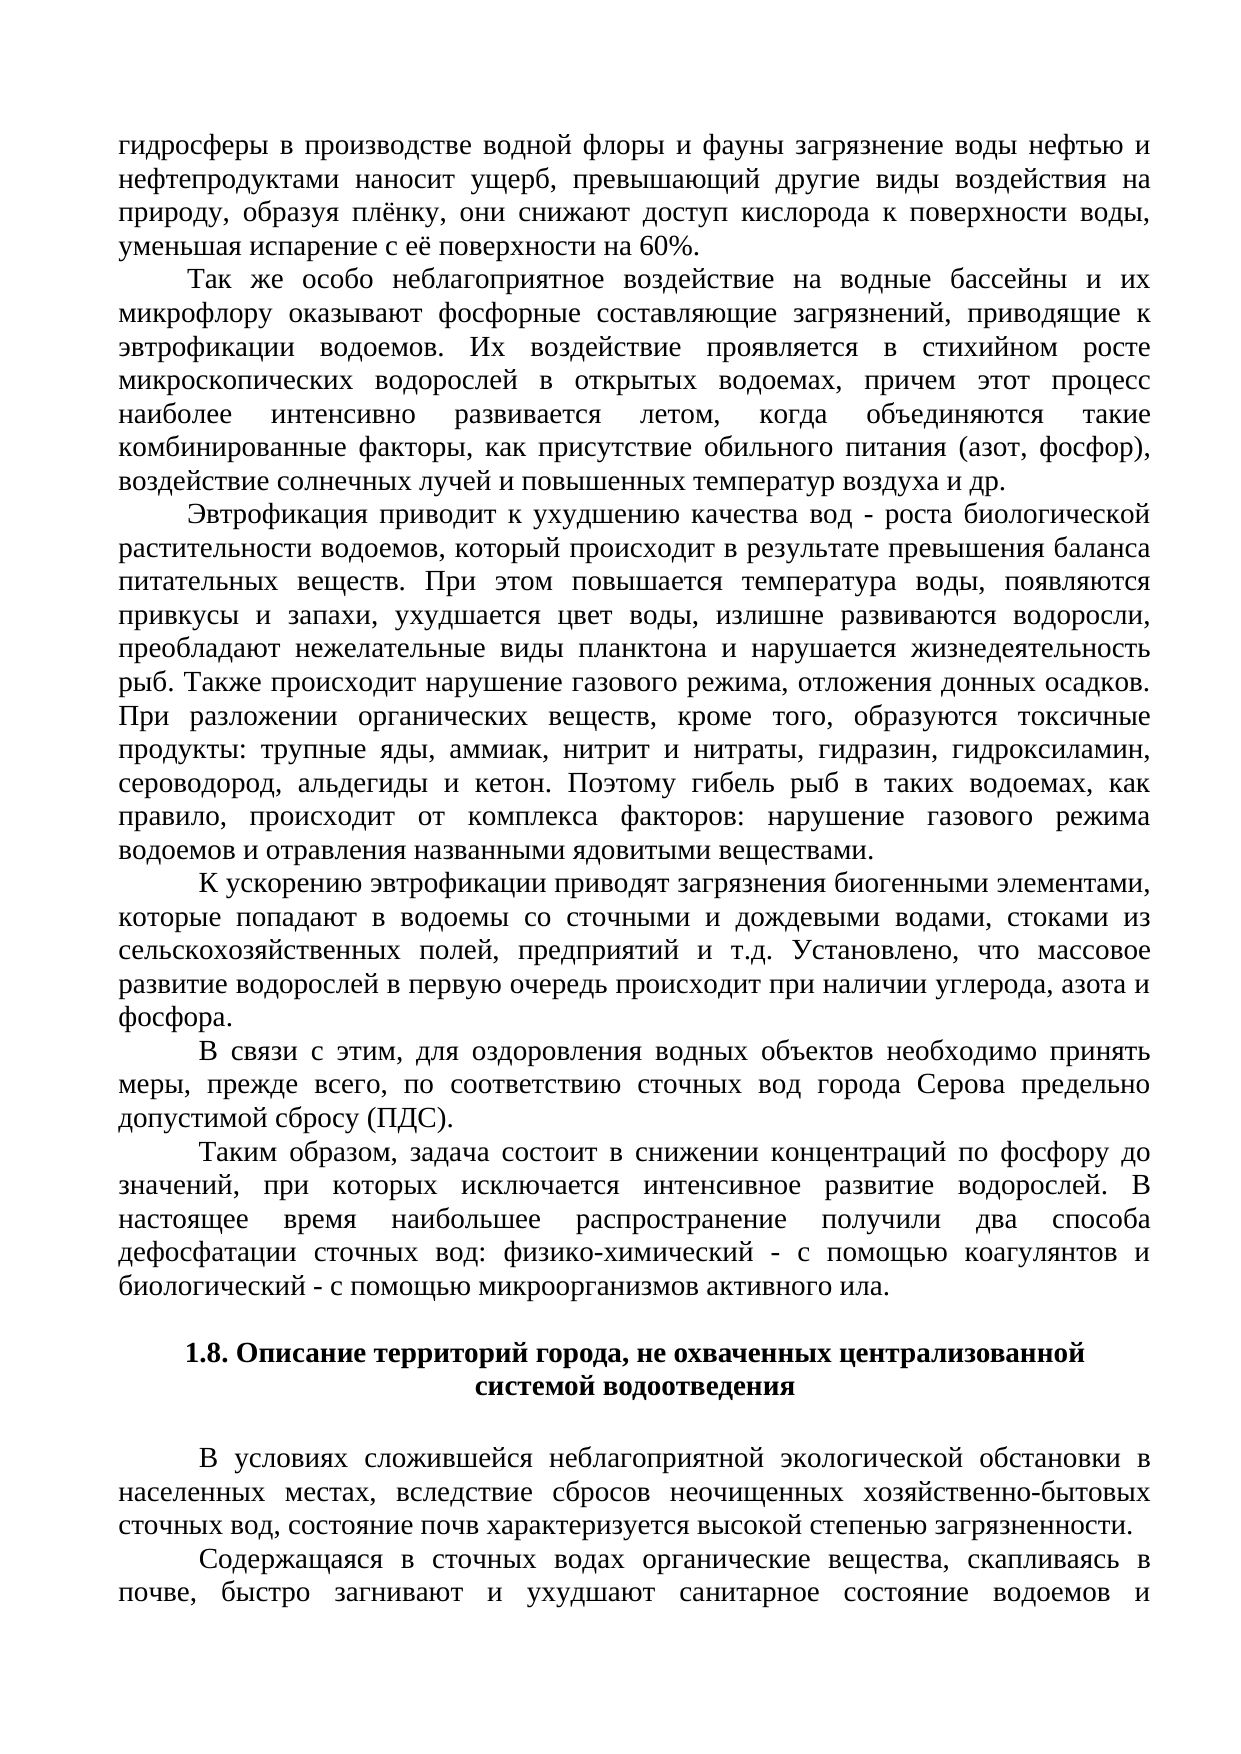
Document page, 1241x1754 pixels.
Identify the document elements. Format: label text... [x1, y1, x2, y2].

text Эвтрофикация приводит к ухудшению качества вод - роста биологической растительности водоемов, который происходит в результате превышения баланса питательных веществ. При этом повышается температура воды, появляются привкусы и запахи, ухудшается цвет воды, излишне развиваются водоросли, преобладают нежелательные виды планктона и нарушается жизнедеятельность рыб. Также происходит нарушение газового режима, отложения донных осадков. При разложении органических веществ, кроме того, образуются токсичные продукты: трупные яды, аммиак, нитрит и нитраты, гидразин, гидроксиламин, сероводород, альдегиды и кетон. Поэтому гибель рыб в таких водоемах, как правило, происходит от комплекса факторов: нарушение газового режима водоемов и отравления названными ядовитыми веществами. [118, 496, 1152, 865]
subtitle 1.8. Описание территорий города, не охваченных централизованной [118, 1335, 1152, 1368]
text В условиях сложившейся неблагоприятной экологической обстановки в населенных местах, вследствие сбросов неочищенных хозяйственно-бытовых сточных вод, состояние почв характеризуется высокой степенью загрязненности. [118, 1440, 1152, 1541]
text Таким образом, задача состоит в снижении концентраций по фосфору до значений, при которых исключается интенсивное развитие водорослей. В настоящее время наибольшее распространение получили два способа дефосфатации сточных вод: физико-химический - с помощью коагулянтов и биологический - с помощью микроорганизмов активного ила. [118, 1134, 1152, 1301]
text В связи с этим, для оздоровления водных объектов необходимо принять меры, прежде всего, по соответствию сточных вод города Серова предельно допустимой сбросу (ПДС). [118, 1033, 1152, 1134]
subtitle системой водоотведения [118, 1368, 1152, 1402]
text К ускорению эвтрофикации приводят загрязнения биогенными элементами, которые попадают в водоемы со сточными и дождевыми водами, стоками из сельскохозяйственных полей, предприятий и т.д. Установлено, что массовое развитие водорослей в первую очередь происходит при наличии углерода, азота и фосфора. [118, 865, 1152, 1033]
text Так же особо неблагоприятное воздействие на водные бассейны и их микрофлору оказывают фосфорные составляющие загрязнений, приводящие к эвтрофикации водоемов. Их воздействие проявляется в стихийном росте микроскопических водорослей в открытых водоемах, причем этот процесс наиболее интенсивно развивается летом, когда объединяются такие комбинированные факторы, как присутствие обильного питания (азот, фосфор), воздействие солнечных лучей и повышенных температур воздуха и др. [118, 262, 1152, 496]
text Содержащаяся в сточных водах органические вещества, скапливаясь в почве, быстро загнивают и ухудшают санитарное состояние водоемов и [118, 1541, 1152, 1608]
text гидросферы в производстве водной флоры и фауны загрязнение воды нефтью и нефтепродуктами наносит ущерб, превышающий другие виды воздействия на природу, образуя плёнку, они снижают доступ кислорода к поверхности воды, уменьшая испарение с её поверхности на 60%. [118, 127, 1152, 262]
